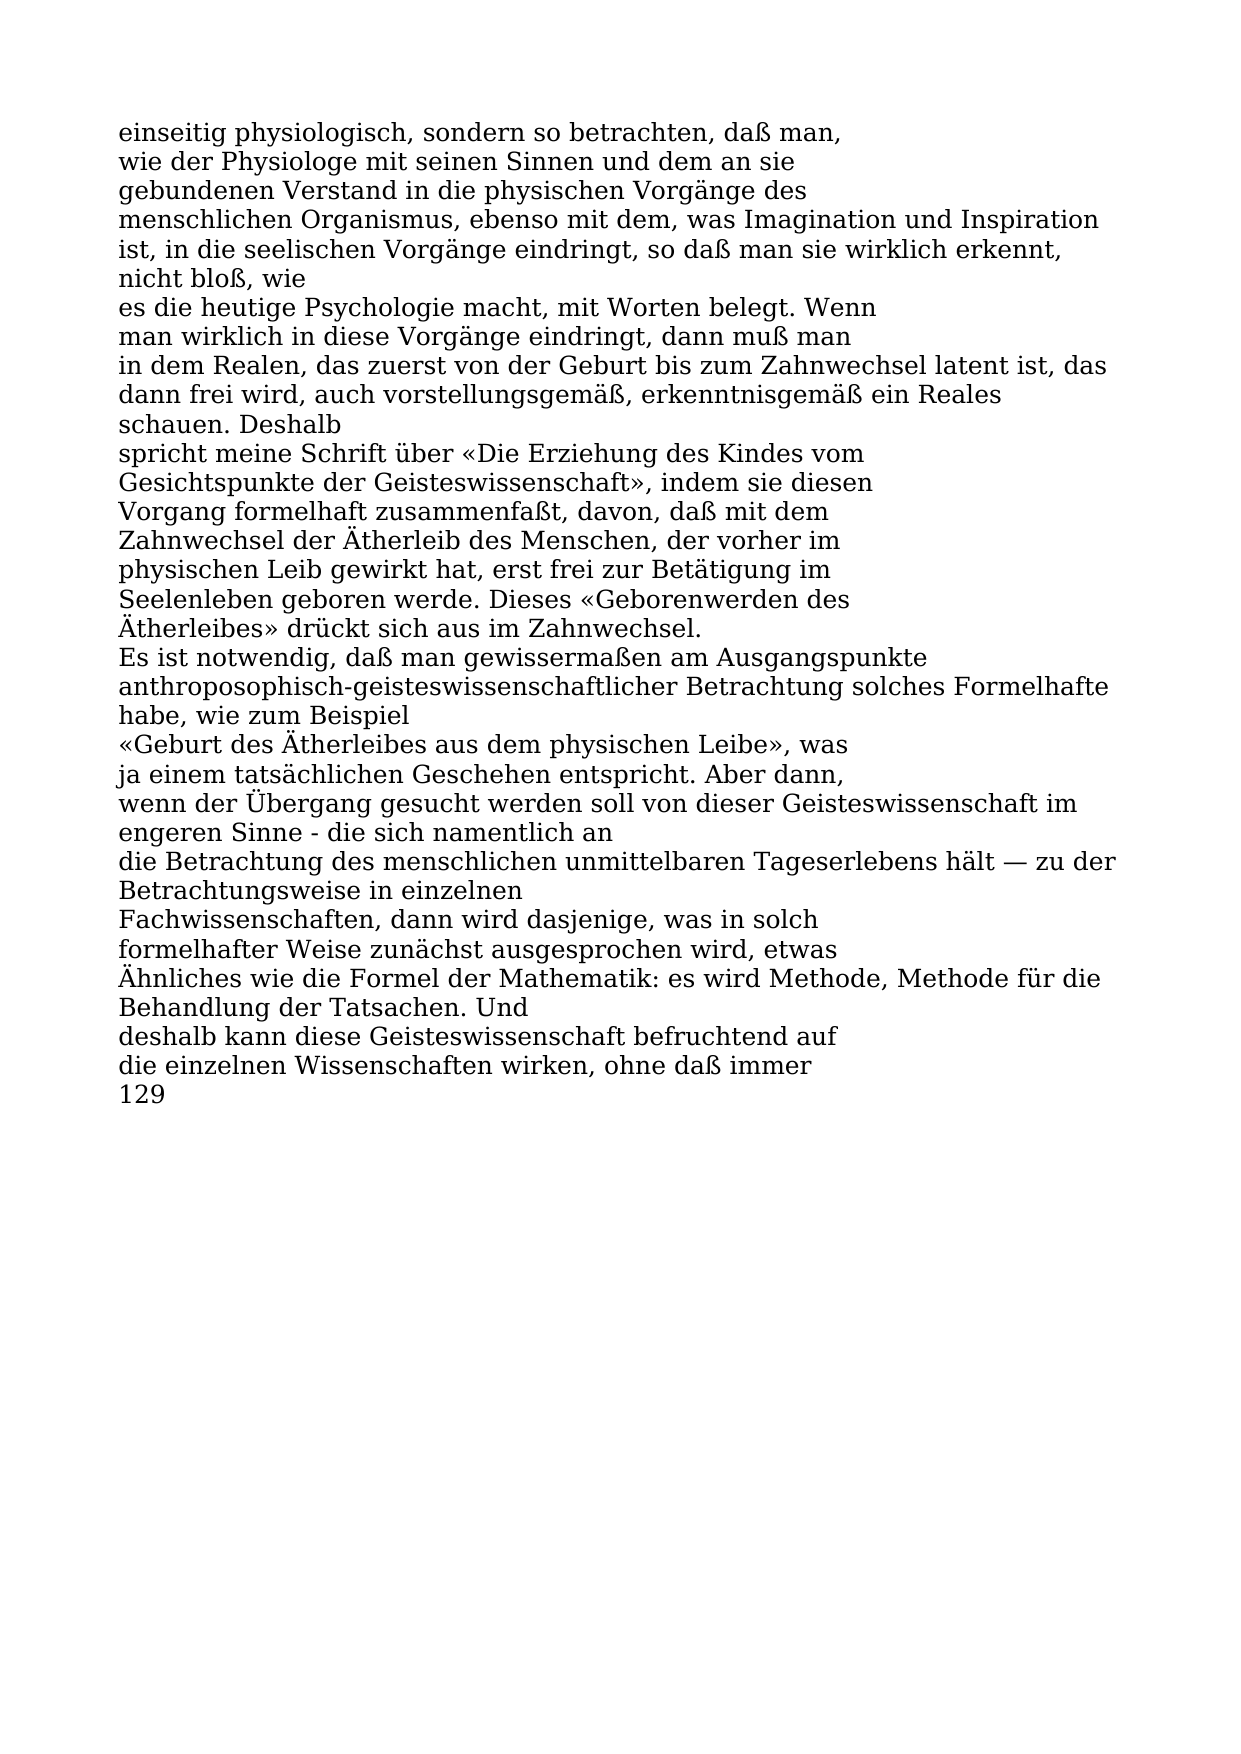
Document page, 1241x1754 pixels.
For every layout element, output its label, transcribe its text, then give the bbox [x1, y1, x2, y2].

text Es ist notwendig, daß man gewissermaßen am Ausgangspunkte anthroposophisch-geisteswissenschaftlicher Betrachtung solches Formelhafte habe, wie zum Beispiel [118, 643, 1122, 731]
text spricht meine Schrift über «Die Erziehung des Kindes vom [118, 439, 1122, 468]
text 129 [118, 1081, 1122, 1110]
text es die heutige Psychologie macht, mit Worten belegt. Wenn [118, 293, 1122, 322]
text deshalb kann diese Geisteswissenschaft befruchtend auf [118, 1022, 1122, 1051]
text formelhafter Weise zunächst ausgesprochen wird, etwas [118, 935, 1122, 964]
text wenn der Übergang gesucht werden soll von dieser Geisteswissenschaft im engeren Sinne - die sich namentlich an [118, 789, 1122, 847]
text Zahnwechsel der Ätherleib des Menschen, der vorher im [118, 526, 1122, 556]
text Vorgang formelhaft zusammenfaßt, davon, daß mit dem [118, 497, 1122, 526]
text Ätherleibes» drückt sich aus im Zahnwechsel. [118, 614, 1122, 643]
text die Betrachtung des menschlichen unmittelbaren Tageserlebens hält — zu der Betrachtungsweise in einzelnen [118, 847, 1122, 906]
text Gesichtspunkte der Geisteswissenschaft», indem sie diesen [118, 468, 1122, 497]
text menschlichen Organismus, ebenso mit dem, was Imagination und Inspiration ist, in die seelischen Vorgänge eindringt, so daß man sie wirklich erkennt, nicht bloß, wie [118, 206, 1122, 293]
text physischen Leib gewirkt hat, erst frei zur Betätigung im [118, 556, 1122, 585]
text gebundenen Verstand in die physischen Vorgänge des [118, 176, 1122, 206]
text einseitig physiologisch, sondern so betrachten, daß man, [118, 118, 1122, 147]
text die einzelnen Wissenschaften wirken, ohne daß immer [118, 1051, 1122, 1081]
text in dem Realen, das zuerst von der Geburt bis zum Zahnwechsel latent ist, das dann frei wird, auch vorstellungsgemäß, erkenntnisgemäß ein Reales schauen. Deshalb [118, 351, 1122, 439]
text Ähnliches wie die Formel der Mathematik: es wird Methode, Methode für die Behandlung der Tatsachen. Und [118, 964, 1122, 1022]
text man wirklich in diese Vorgänge eindringt, dann muß man [118, 322, 1122, 351]
text wie der Physiologe mit seinen Sinnen und dem an sie [118, 147, 1122, 176]
text «Geburt des Ätherleibes aus dem physischen Leibe», was [118, 731, 1122, 760]
text Fachwissenschaften, dann wird dasjenige, was in solch [118, 906, 1122, 935]
text Seelenleben geboren werde. Dieses «Geborenwerden des [118, 585, 1122, 614]
text ja einem tatsächlichen Geschehen entspricht. Aber dann, [118, 760, 1122, 789]
